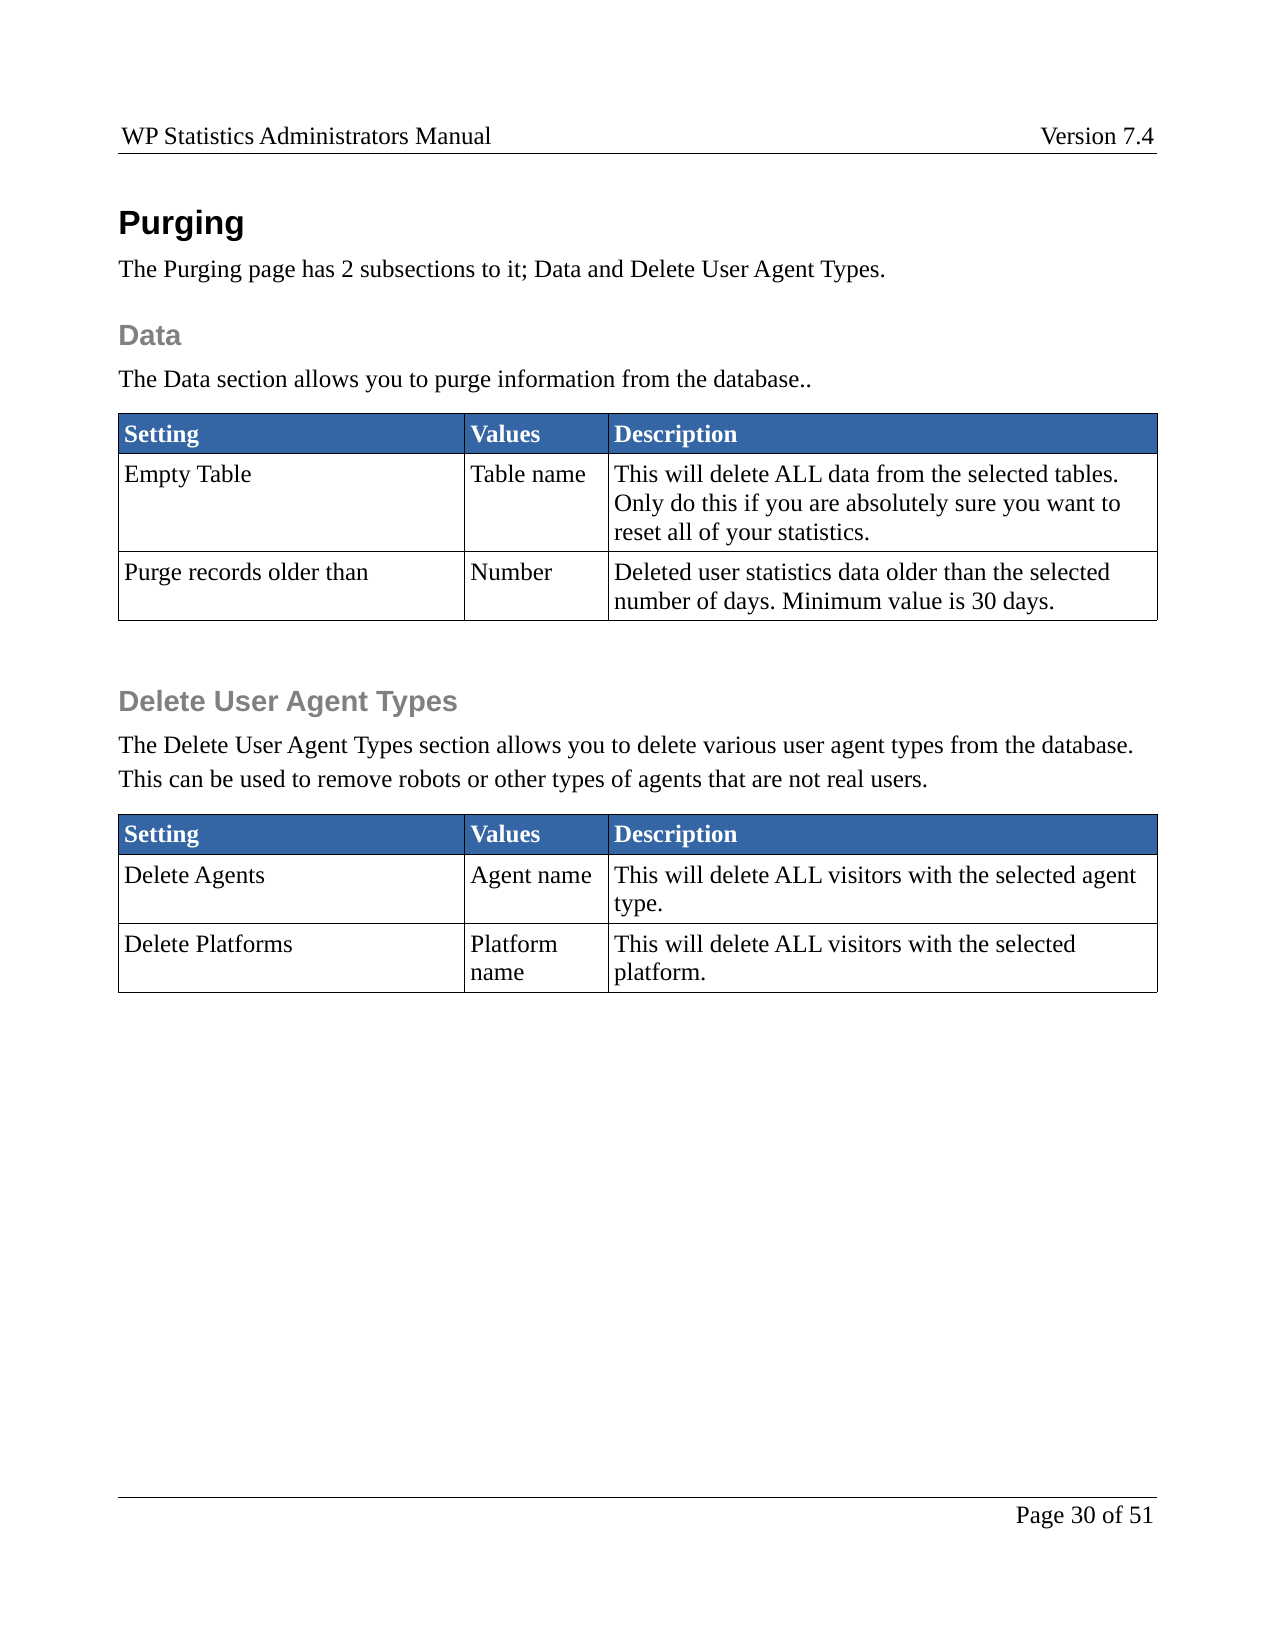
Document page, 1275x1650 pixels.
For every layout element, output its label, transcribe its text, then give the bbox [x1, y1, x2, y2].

table_cell This will delete ALL data from the selected tables. Only do this if you are absolutely sure you want to reset all of your statistics. [609, 454, 1157, 551]
table_cell Deleted user statistics data older than the selected number of days. Minimum value is 30 days. [609, 552, 1157, 620]
table_cell Delete Agents [119, 855, 464, 923]
table_cell Table name [465, 454, 608, 551]
table_cell Agent name [465, 855, 608, 923]
table_header Setting [119, 815, 464, 854]
table_cell Number [465, 552, 608, 620]
table_cell Purge records older than [119, 552, 464, 620]
text The Delete User Agent Types section allows you to delete various user agent types from the database. This can be used to remove robots or other types of agents that are not real users. [118, 730, 1157, 793]
text The Data section allows you to purge information from the database.. [118, 364, 1157, 393]
table_cell Delete Platforms [119, 924, 464, 992]
table_cell Empty Table [119, 454, 464, 551]
subtitle Purging [118, 203, 1157, 242]
table_header Description [609, 414, 1157, 453]
table_header Values [465, 414, 608, 453]
table_header Description [609, 815, 1157, 854]
text The Purging page has 2 subsections to it; Data and Delete User Agent Types. [118, 254, 1157, 283]
table_cell This will delete ALL visitors with the selected agent type. [609, 855, 1157, 923]
subtitle Data [118, 318, 1157, 351]
table_cell Platform name [465, 924, 608, 992]
subtitle Delete User Agent Types [118, 684, 1157, 717]
table_cell This will delete ALL visitors with the selected platform. [609, 924, 1157, 992]
table_header Setting [119, 414, 464, 453]
table_header Values [465, 815, 608, 854]
